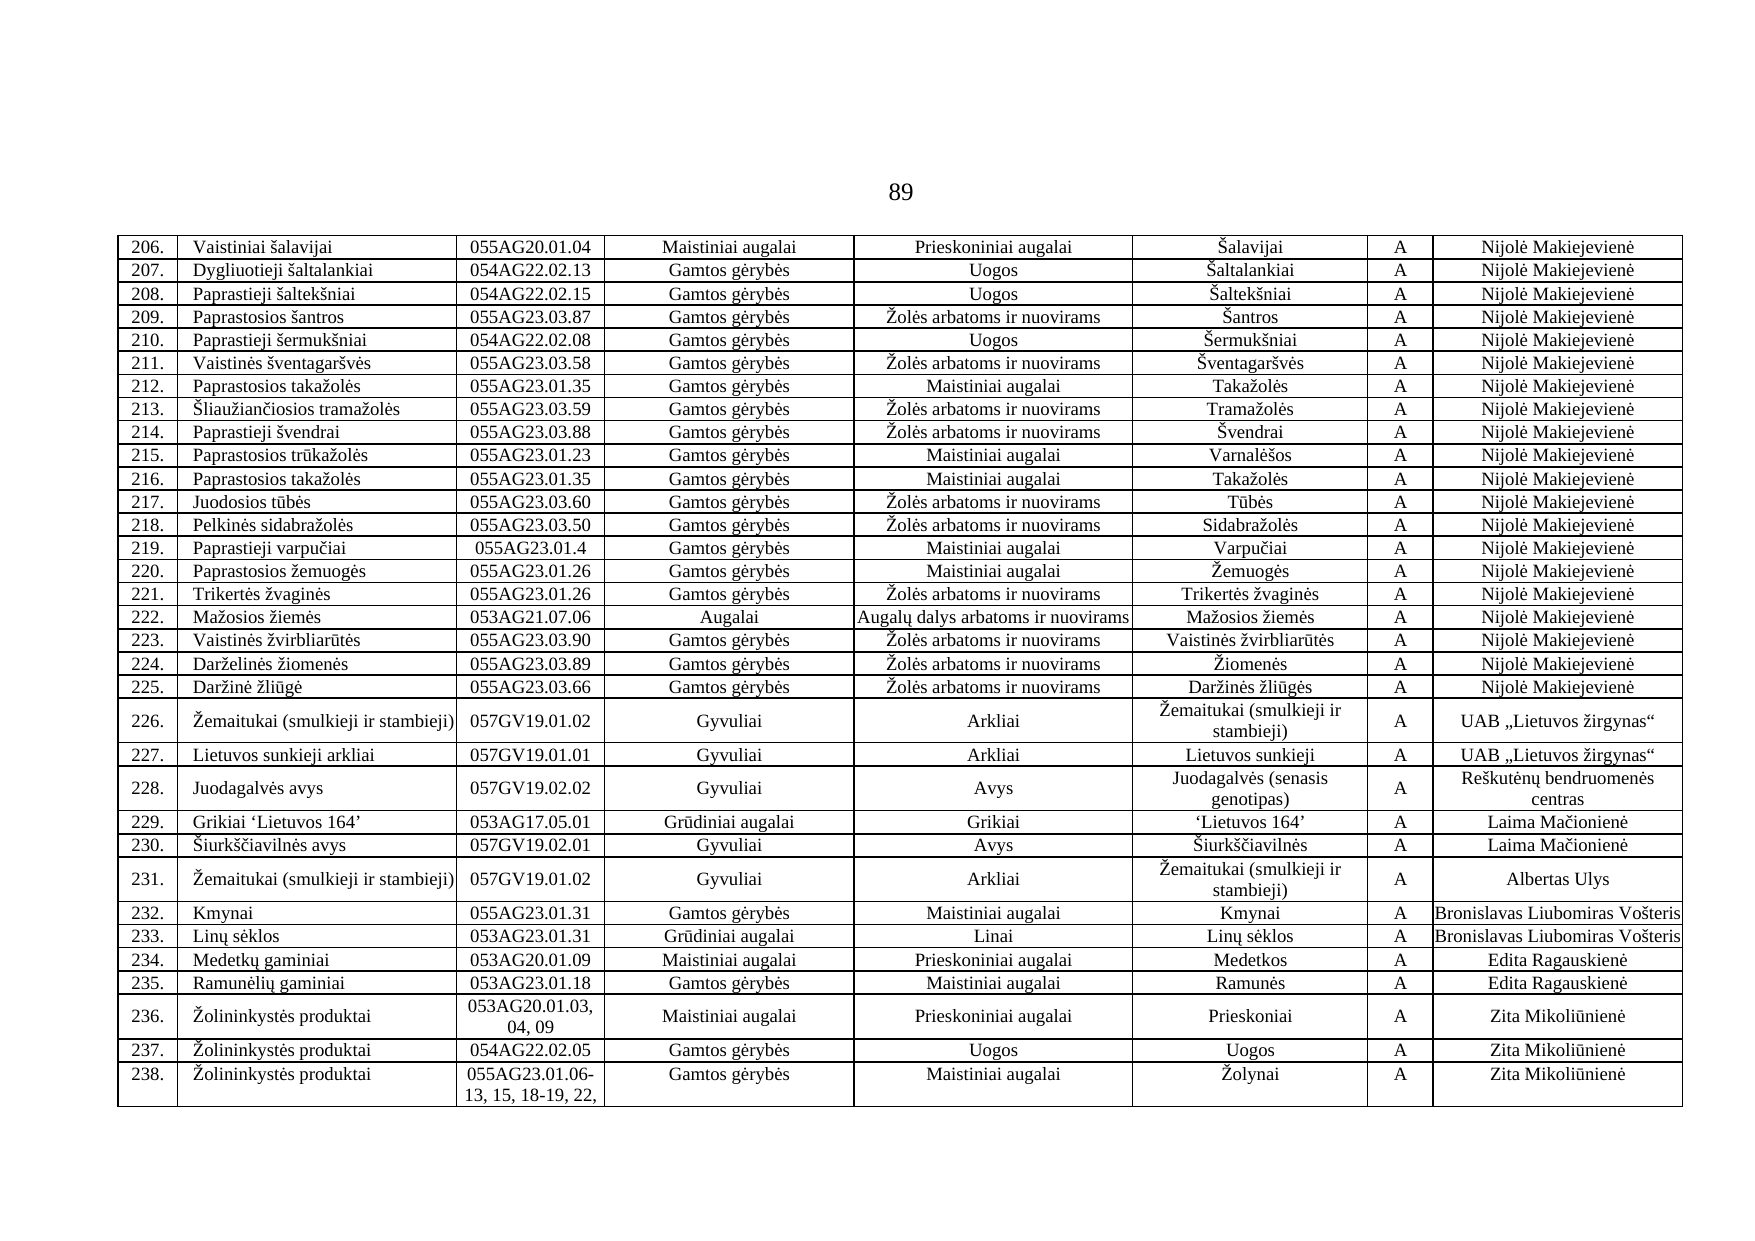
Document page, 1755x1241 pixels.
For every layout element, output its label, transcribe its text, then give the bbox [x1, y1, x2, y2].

table_cell A [1368, 560, 1432, 582]
table_cell 055AG23.03.87 [457, 306, 604, 327]
table_cell Edita Ragauskienė [1434, 948, 1682, 970]
table_cell 055AG23.03.59 [457, 398, 604, 420]
table_cell A [1368, 514, 1432, 535]
table_cell Vaistinės šventagaršvės [178, 352, 456, 373]
table_cell Šventagaršvės [1133, 352, 1367, 373]
table_cell Nijolė Makiejevienė [1434, 306, 1682, 327]
table_cell Takažolės [1133, 468, 1367, 489]
table_cell Zita Mikoliūnienė [1434, 995, 1682, 1038]
table_cell Linai [855, 925, 1132, 947]
table_cell 218. [119, 514, 177, 535]
table_cell 206. [119, 236, 177, 258]
table_cell A [1368, 537, 1432, 558]
table_cell Laima Mačionienė [1434, 835, 1682, 856]
table_cell Nijolė Makiejevienė [1434, 283, 1682, 304]
table_cell Žemuogės [1133, 560, 1367, 582]
table_cell Gyvuliai [605, 835, 853, 856]
table_cell 208. [119, 283, 177, 304]
table_cell 207. [119, 260, 177, 281]
table_cell Zita Mikoliūnienė [1434, 1040, 1682, 1061]
table_cell Gamtos gėrybės [605, 537, 853, 558]
table_cell 216. [119, 468, 177, 489]
table_cell A [1368, 925, 1432, 947]
table_cell Prieskoniniai augalai [855, 236, 1132, 258]
table_cell Žemaitukai (smulkieji ir stambieji) [178, 858, 456, 901]
table_cell Gamtos gėrybės [605, 260, 853, 281]
table_cell Žolės arbatoms ir nuovirams [855, 421, 1132, 443]
table_cell A [1368, 352, 1432, 373]
table_cell 053AG20.01.03, 04, 09 [457, 995, 604, 1038]
table_cell 053AG21.07.06 [457, 606, 604, 628]
table_cell Uogos [855, 283, 1132, 304]
table_cell Gamtos gėrybės [605, 514, 853, 535]
table_cell Gamtos gėrybės [605, 560, 853, 582]
table_cell Juodagalvės (senasis genotipas) [1133, 767, 1367, 810]
table_cell 055AG20.01.04 [457, 236, 604, 258]
table_cell Grūdiniai augalai [605, 925, 853, 947]
table_cell Žolės arbatoms ir nuovirams [855, 491, 1132, 512]
table_cell Nijolė Makiejevienė [1434, 260, 1682, 281]
table_cell Avys [855, 767, 1132, 810]
table_cell Prieskoniniai augalai [855, 948, 1132, 970]
table_cell Gamtos gėrybės [605, 1063, 853, 1106]
table_cell Šaltekšniai [1133, 283, 1367, 304]
table_cell Gamtos gėrybės [605, 352, 853, 373]
table_cell Nijolė Makiejevienė [1434, 421, 1682, 443]
table_cell Maistiniai augalai [855, 375, 1132, 397]
table_cell Sidabražolės [1133, 514, 1367, 535]
table_cell Gamtos gėrybės [605, 653, 853, 674]
table_cell Gamtos gėrybės [605, 676, 853, 697]
table_cell Ramunėlių gaminiai [178, 972, 456, 993]
table_cell 053AG23.01.18 [457, 972, 604, 993]
table_cell Kmynai [178, 902, 456, 924]
table_cell A [1368, 236, 1432, 258]
table_cell Šermukšniai [1133, 329, 1367, 350]
table_cell Žolės arbatoms ir nuovirams [855, 583, 1132, 605]
table_cell Gamtos gėrybės [605, 583, 853, 605]
table_cell ‘Lietuvos 164’ [1133, 811, 1367, 833]
table_cell 055AG23.01.4 [457, 537, 604, 558]
table_cell Paprastieji šermukšniai [178, 329, 456, 350]
table_cell Arkliai [855, 743, 1132, 765]
table_cell Žolės arbatoms ir nuovirams [855, 653, 1132, 674]
table_cell A [1368, 858, 1432, 901]
table_cell A [1368, 676, 1432, 697]
table_cell Juodagalvės avys [178, 767, 456, 810]
table_cell 238. [119, 1063, 177, 1106]
table_cell Žolės arbatoms ir nuovirams [855, 630, 1132, 651]
table_cell Žolės arbatoms ir nuovirams [855, 676, 1132, 697]
table_cell Kmynai [1133, 902, 1367, 924]
table_cell Paprastosios šantros [178, 306, 456, 327]
table_cell 235. [119, 972, 177, 993]
table_cell Maistiniai augalai [605, 236, 853, 258]
table_cell Dygliuotieji šaltalankiai [178, 260, 456, 281]
table_cell Arkliai [855, 858, 1132, 901]
table_cell Paprastosios takažolės [178, 375, 456, 397]
table_cell Uogos [1133, 1040, 1367, 1061]
table_cell 220. [119, 560, 177, 582]
table_cell 055AG23.03.88 [457, 421, 604, 443]
table_cell Lietuvos sunkieji arkliai [178, 743, 456, 765]
table_cell Žolės arbatoms ir nuovirams [855, 398, 1132, 420]
table_cell Gamtos gėrybės [605, 902, 853, 924]
table_cell 232. [119, 902, 177, 924]
table_cell 054AG22.02.08 [457, 329, 604, 350]
table_cell Gyvuliai [605, 858, 853, 901]
table_cell Nijolė Makiejevienė [1434, 375, 1682, 397]
table_cell Lietuvos sunkieji [1133, 743, 1367, 765]
table_cell Bronislavas Liubomiras Vošteris [1434, 925, 1682, 947]
table_cell A [1368, 948, 1432, 970]
table_cell Maistiniai augalai [855, 468, 1132, 489]
table_cell UAB „Lietuvos žirgynas“ [1434, 699, 1682, 742]
table_cell Žemaitukai (smulkieji ir stambieji) [1133, 699, 1367, 742]
table_cell Švendrai [1133, 421, 1367, 443]
table_cell Žemaitukai (smulkieji ir stambieji) [1133, 858, 1367, 901]
table_cell Maistiniai augalai [605, 995, 853, 1038]
table_cell 054AG22.02.13 [457, 260, 604, 281]
table_cell 236. [119, 995, 177, 1038]
table_cell Paprastosios žemuogės [178, 560, 456, 582]
table_cell A [1368, 811, 1432, 833]
table_cell 055AG23.03.89 [457, 653, 604, 674]
table_cell A [1368, 1040, 1432, 1061]
table_cell Šliaužiančiosios tramažolės [178, 398, 456, 420]
table_cell UAB „Lietuvos žirgynas“ [1434, 743, 1682, 765]
table_cell 211. [119, 352, 177, 373]
table_cell 055AG23.01.35 [457, 468, 604, 489]
table_cell Laima Mačionienė [1434, 811, 1682, 833]
table_cell A [1368, 398, 1432, 420]
table_cell Avys [855, 835, 1132, 856]
table_cell Žiomenės [1133, 653, 1367, 674]
table_cell 224. [119, 653, 177, 674]
table_cell 057GV19.02.01 [457, 835, 604, 856]
table_cell A [1368, 835, 1432, 856]
table_cell A [1368, 653, 1432, 674]
table_cell A [1368, 1063, 1432, 1106]
table_cell Medetkos [1133, 948, 1367, 970]
table_cell Tramažolės [1133, 398, 1367, 420]
table_cell Gyvuliai [605, 699, 853, 742]
table_cell Žolininkystės produktai [178, 1040, 456, 1061]
table_cell Gamtos gėrybės [605, 445, 853, 466]
table_cell 057GV19.01.02 [457, 858, 604, 901]
table_cell Paprastosios trūkažolės [178, 445, 456, 466]
table_cell A [1368, 306, 1432, 327]
table_cell Daržinės žliūgės [1133, 676, 1367, 697]
table_cell Gamtos gėrybės [605, 972, 853, 993]
table_cell Pelkinės sidabražolės [178, 514, 456, 535]
table_cell Nijolė Makiejevienė [1434, 560, 1682, 582]
table_cell Grūdiniai augalai [605, 811, 853, 833]
table_cell A [1368, 283, 1432, 304]
table_cell Augalų dalys arbatoms ir nuovirams [855, 606, 1132, 628]
table_cell Daržinė žliūgė [178, 676, 456, 697]
table_cell Uogos [855, 329, 1132, 350]
table_cell 215. [119, 445, 177, 466]
table_cell Ramunės [1133, 972, 1367, 993]
table_cell 055AG23.03.60 [457, 491, 604, 512]
table_cell Šaltalankiai [1133, 260, 1367, 281]
table_cell Reškutėnų bendruomenės centras [1434, 767, 1682, 810]
table_cell 057GV19.01.02 [457, 699, 604, 742]
table_cell Zita Mikoliūnienė [1434, 1063, 1682, 1106]
table_cell A [1368, 421, 1432, 443]
table_cell Žolės arbatoms ir nuovirams [855, 352, 1132, 373]
table_cell 054AG22.02.15 [457, 283, 604, 304]
table_cell Nijolė Makiejevienė [1434, 514, 1682, 535]
table_cell Paprastieji šaltekšniai [178, 283, 456, 304]
table_cell Šiurkščiavilnės avys [178, 835, 456, 856]
table_cell Gamtos gėrybės [605, 306, 853, 327]
table_cell Maistiniai augalai [855, 902, 1132, 924]
table_cell Trikertės žvaginės [178, 583, 456, 605]
table_cell A [1368, 260, 1432, 281]
table_cell 055AG23.03.50 [457, 514, 604, 535]
table_cell 053AG23.01.31 [457, 925, 604, 947]
table_cell Augalai [605, 606, 853, 628]
table_cell 055AG23.01.06-13, 15, 18-19, 22, [457, 1063, 604, 1106]
table_cell A [1368, 583, 1432, 605]
table_cell 055AG23.01.26 [457, 560, 604, 582]
table_cell A [1368, 972, 1432, 993]
table_cell 227. [119, 743, 177, 765]
table_cell Tūbės [1133, 491, 1367, 512]
table_cell Gamtos gėrybės [605, 491, 853, 512]
table_cell 221. [119, 583, 177, 605]
table_cell Juodosios tūbės [178, 491, 456, 512]
table_cell Vaistinės žvirbliarūtės [178, 630, 456, 651]
table_cell A [1368, 445, 1432, 466]
table_cell Linų sėklos [1133, 925, 1367, 947]
table_cell Nijolė Makiejevienė [1434, 329, 1682, 350]
table_cell Vaistinės žvirbliarūtės [1133, 630, 1367, 651]
table_cell Žolės arbatoms ir nuovirams [855, 514, 1132, 535]
table_cell Nijolė Makiejevienė [1434, 583, 1682, 605]
table_cell Žolynai [1133, 1063, 1367, 1106]
table_cell Prieskoniniai augalai [855, 995, 1132, 1038]
table_cell Šiurkščiavilnės [1133, 835, 1367, 856]
table_cell Gamtos gėrybės [605, 375, 853, 397]
table_cell 054AG22.02.05 [457, 1040, 604, 1061]
table_cell 231. [119, 858, 177, 901]
table_cell 237. [119, 1040, 177, 1061]
table_cell Gamtos gėrybės [605, 329, 853, 350]
table_cell 055AG23.01.31 [457, 902, 604, 924]
table_cell 223. [119, 630, 177, 651]
table_cell Prieskoniai [1133, 995, 1367, 1038]
table_cell 055AG23.03.90 [457, 630, 604, 651]
table_cell Uogos [855, 260, 1132, 281]
table_cell 055AG23.01.23 [457, 445, 604, 466]
table_cell Maistiniai augalai [855, 1063, 1132, 1106]
table_cell Grikiai [855, 811, 1132, 833]
table_cell 219. [119, 537, 177, 558]
table_cell Edita Ragauskienė [1434, 972, 1682, 993]
table_cell Nijolė Makiejevienė [1434, 653, 1682, 674]
table_cell 222. [119, 606, 177, 628]
table_cell Paprastieji švendrai [178, 421, 456, 443]
table_cell 055AG23.03.66 [457, 676, 604, 697]
table_cell A [1368, 995, 1432, 1038]
table_cell Nijolė Makiejevienė [1434, 398, 1682, 420]
table_cell Linų sėklos [178, 925, 456, 947]
table_cell 228. [119, 767, 177, 810]
table_cell Gamtos gėrybės [605, 1040, 853, 1061]
table_cell Gamtos gėrybės [605, 421, 853, 443]
table_cell 230. [119, 835, 177, 856]
table_cell Gamtos gėrybės [605, 468, 853, 489]
table_cell Grikiai ‘Lietuvos 164’ [178, 811, 456, 833]
table_cell Gyvuliai [605, 767, 853, 810]
table_cell 055AG23.01.35 [457, 375, 604, 397]
table_cell Medetkų gaminiai [178, 948, 456, 970]
table_cell Žolės arbatoms ir nuovirams [855, 306, 1132, 327]
table_cell Nijolė Makiejevienė [1434, 606, 1682, 628]
table_cell Gyvuliai [605, 743, 853, 765]
table_cell Bronislavas Liubomiras Vošteris [1434, 902, 1682, 924]
table_cell 053AG17.05.01 [457, 811, 604, 833]
table_cell Gamtos gėrybės [605, 283, 853, 304]
table_cell Albertas Ulys [1434, 858, 1682, 901]
table_cell A [1368, 743, 1432, 765]
table_cell Paprastieji varpučiai [178, 537, 456, 558]
table_cell Nijolė Makiejevienė [1434, 352, 1682, 373]
table_cell Mažosios žiemės [178, 606, 456, 628]
table_cell A [1368, 491, 1432, 512]
table_cell 213. [119, 398, 177, 420]
table_cell Varpučiai [1133, 537, 1367, 558]
table_cell 057GV19.01.01 [457, 743, 604, 765]
table_cell Nijolė Makiejevienė [1434, 630, 1682, 651]
table_cell 229. [119, 811, 177, 833]
table_cell Darželinės žiomenės [178, 653, 456, 674]
table_cell 209. [119, 306, 177, 327]
table_cell Šalavijai [1133, 236, 1367, 258]
table_cell Maistiniai augalai [855, 537, 1132, 558]
table_cell Nijolė Makiejevienė [1434, 491, 1682, 512]
table_cell Varnalėšos [1133, 445, 1367, 466]
table_cell A [1368, 699, 1432, 742]
table_cell 212. [119, 375, 177, 397]
table_cell Paprastosios takažolės [178, 468, 456, 489]
table_cell Nijolė Makiejevienė [1434, 236, 1682, 258]
table_cell 055AG23.01.26 [457, 583, 604, 605]
table_cell Žolininkystės produktai [178, 995, 456, 1038]
table_cell Nijolė Makiejevienė [1434, 676, 1682, 697]
table_cell Gamtos gėrybės [605, 630, 853, 651]
table_cell Mažosios žiemės [1133, 606, 1367, 628]
table_cell Maistiniai augalai [855, 560, 1132, 582]
table_cell Nijolė Makiejevienė [1434, 468, 1682, 489]
table_cell Žolininkystės produktai [178, 1063, 456, 1106]
table_cell 214. [119, 421, 177, 443]
table_cell 055AG23.03.58 [457, 352, 604, 373]
table_cell A [1368, 329, 1432, 350]
table_cell 217. [119, 491, 177, 512]
table_cell Maistiniai augalai [855, 445, 1132, 466]
table_cell Nijolė Makiejevienė [1434, 537, 1682, 558]
table_cell A [1368, 767, 1432, 810]
table_cell 210. [119, 329, 177, 350]
table_cell Uogos [855, 1040, 1132, 1061]
table_cell 057GV19.02.02 [457, 767, 604, 810]
table_cell 053AG20.01.09 [457, 948, 604, 970]
table_cell A [1368, 468, 1432, 489]
table_cell Maistiniai augalai [605, 948, 853, 970]
table_cell A [1368, 630, 1432, 651]
table_cell A [1368, 902, 1432, 924]
table_cell A [1368, 375, 1432, 397]
table_cell Takažolės [1133, 375, 1367, 397]
table_cell 233. [119, 925, 177, 947]
table_cell 225. [119, 676, 177, 697]
table_cell A [1368, 606, 1432, 628]
table_cell Maistiniai augalai [855, 972, 1132, 993]
table_cell Gamtos gėrybės [605, 398, 853, 420]
table_cell Šantros [1133, 306, 1367, 327]
table_cell Nijolė Makiejevienė [1434, 445, 1682, 466]
table_cell Žemaitukai (smulkieji ir stambieji) [178, 699, 456, 742]
table_cell Arkliai [855, 699, 1132, 742]
table_cell 226. [119, 699, 177, 742]
table_cell Vaistiniai šalavijai [178, 236, 456, 258]
table_cell 234. [119, 948, 177, 970]
table_cell Trikertės žvaginės [1133, 583, 1367, 605]
